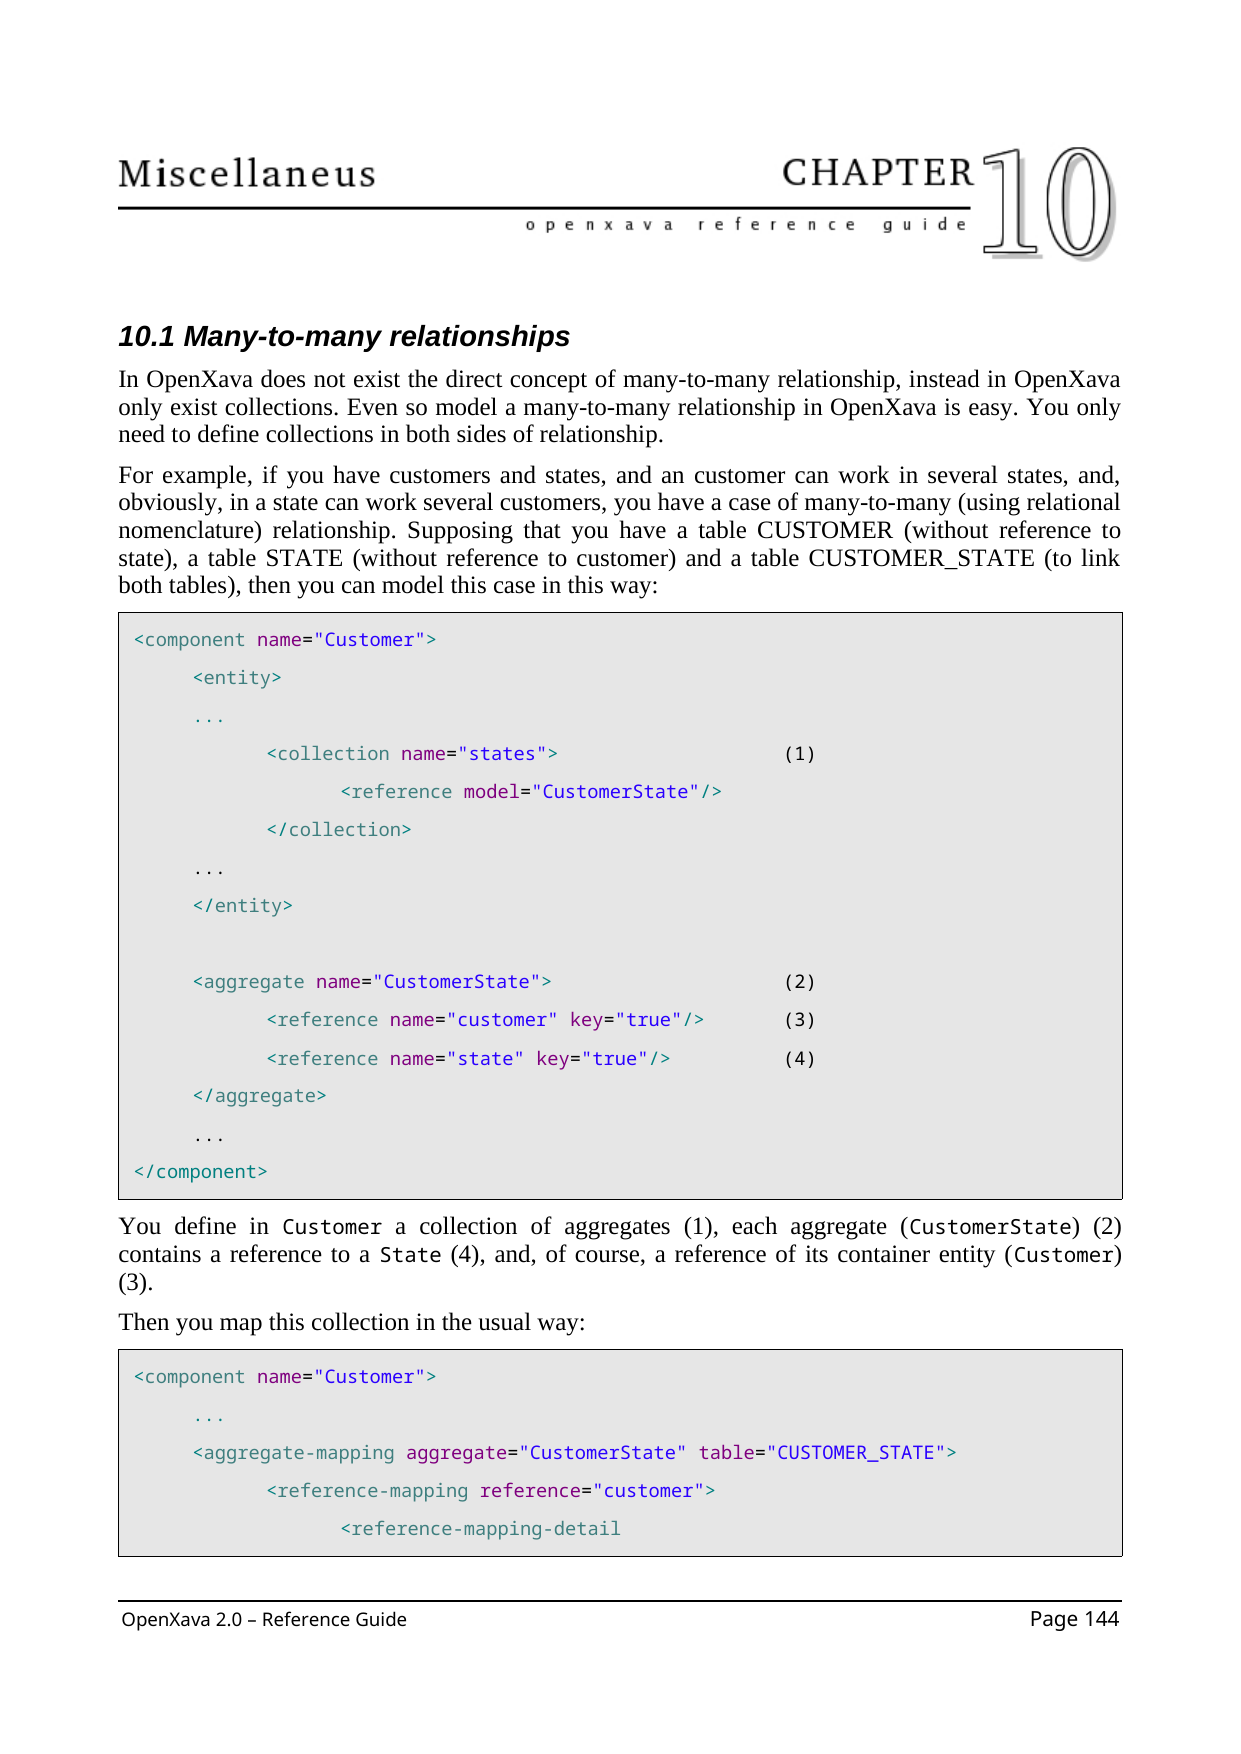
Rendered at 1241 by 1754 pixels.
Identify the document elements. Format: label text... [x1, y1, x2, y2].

text ... [119, 1106, 1122, 1144]
text </component> [119, 1144, 1122, 1199]
text ... [119, 688, 1122, 726]
text </collection> [119, 802, 1122, 840]
text <aggregate name="CustomerState"> (2) [119, 954, 1122, 992]
text Then you map this collection in the usual way: [118, 1308, 1122, 1336]
text <reference-mapping reference="customer"> [119, 1463, 1122, 1501]
text You define in Customer a collection of aggregates (1), each aggregate (CustomerState) (2) contains a reference to a State (4), and, of course, a reference of its container entity (Customer) (3). [118, 1212, 1122, 1296]
text <component name="Customer"> [119, 1350, 1122, 1387]
picture [118, 120, 1122, 291]
text <aggregate-mapping aggregate="CustomerState" table="CUSTOMER_STATE"> [119, 1425, 1122, 1463]
subtitle Miscellaneous [118, 291, 1122, 295]
text ... [119, 840, 1122, 878]
text <reference model="CustomerState"/> [119, 764, 1122, 802]
text <component name="Customer"> [119, 613, 1122, 650]
text </entity> [119, 878, 1122, 916]
text For example, if you have customers and states, and an customer can work in several states, and, obviously, in a state can work several customers, you have a case of many-to-many (using relational nomenclature) relationship. Supposing that you have a table CUSTOMER (without reference to state), a table STATE (without reference to customer) and a table CUSTOMER_STATE (to link both tables), then you can model this case in this way: [118, 461, 1122, 599]
text <collection name="states"> (1) [119, 726, 1122, 764]
text <reference-mapping-detail [119, 1501, 1122, 1556]
subtitle Many-to-many relationships [118, 320, 1122, 353]
text <reference name="customer" key="true"/> (3) [119, 992, 1122, 1030]
text <entity> [119, 650, 1122, 688]
text In OpenXava does not exist the direct concept of many-to-many relationship, instead in OpenXava only exist collections. Even so model a many-to-many relationship in OpenXava is easy. You only need to define collections in both sides of relationship. [118, 365, 1122, 448]
text ... [119, 1387, 1122, 1425]
text </aggregate> [119, 1068, 1122, 1106]
text <reference name="state" key="true"/> (4) [119, 1030, 1122, 1068]
